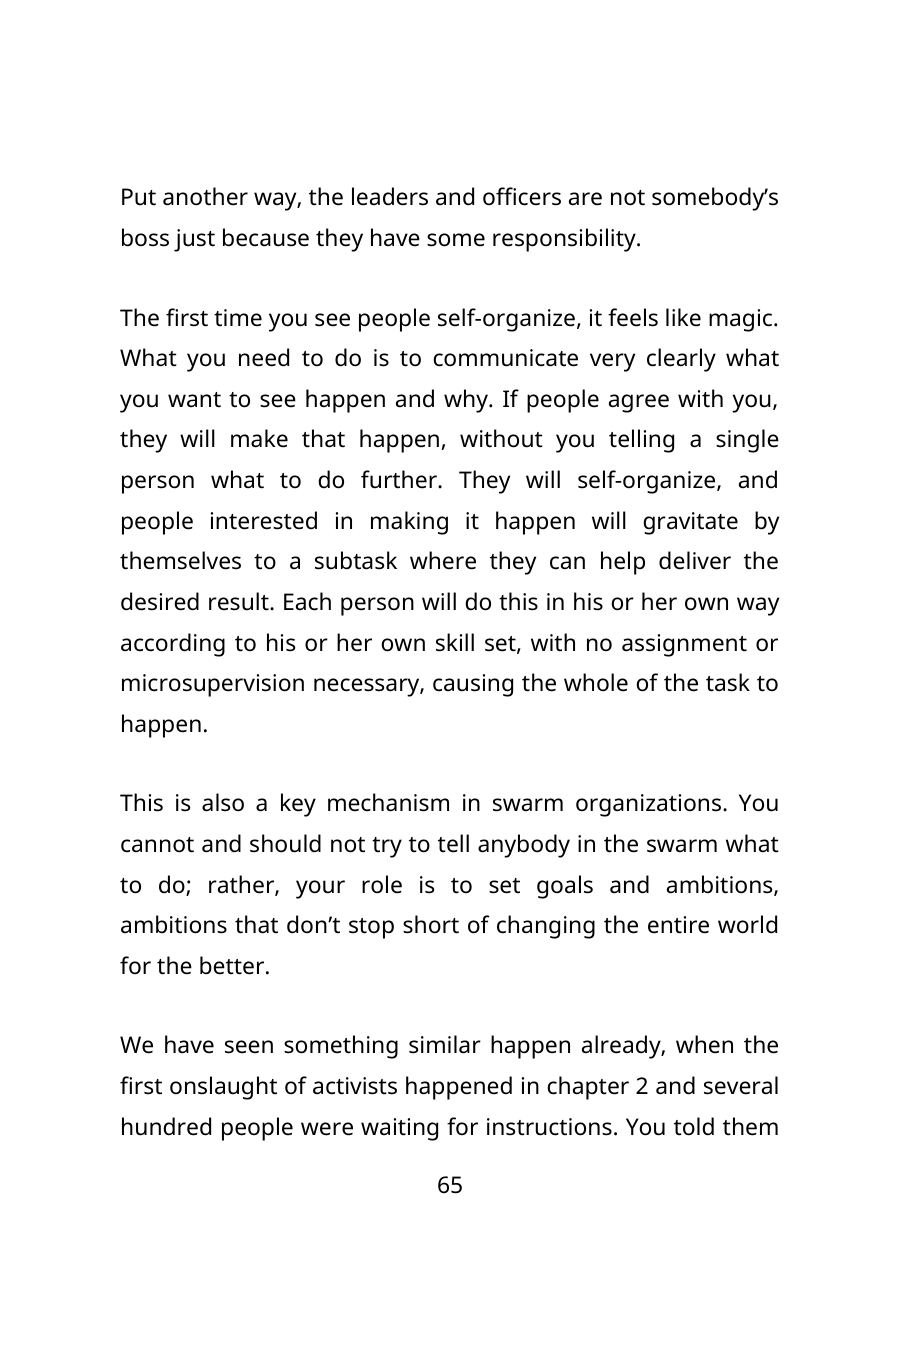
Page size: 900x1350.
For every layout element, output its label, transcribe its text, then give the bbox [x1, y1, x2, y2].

text This is also a key mechanism in swarm organizations. You cannot and should not try to tell anybody in the swarm what to do; rather, your role is to set goals and ambitions, ambitions that don’t stop short of changing the entire world for the better. [120, 787, 780, 981]
text Put another way, the leaders and officers are not somebody’s boss just because they have some responsibility. [120, 181, 780, 253]
text The first time you see people self-organize, it feels like magic. What you need to do is to communicate very clearly what you want to see happen and why. If people agree with you, they will make that happen, without you telling a single person what to do further. They will self-organize, and people interested in making it happen will gravitate by themselves to a subtask where they can help deliver the desired result. Each person will do this in his or her own way according to his or her own skill set, with no assignment or microsupervision necessary, causing the whole of the task to happen. [120, 301, 780, 739]
text We have seen something similar happen already, when the first onslaught of activists happened in chapter 2 and several hundred people were waiting for instructions. You told them [120, 1029, 780, 1142]
